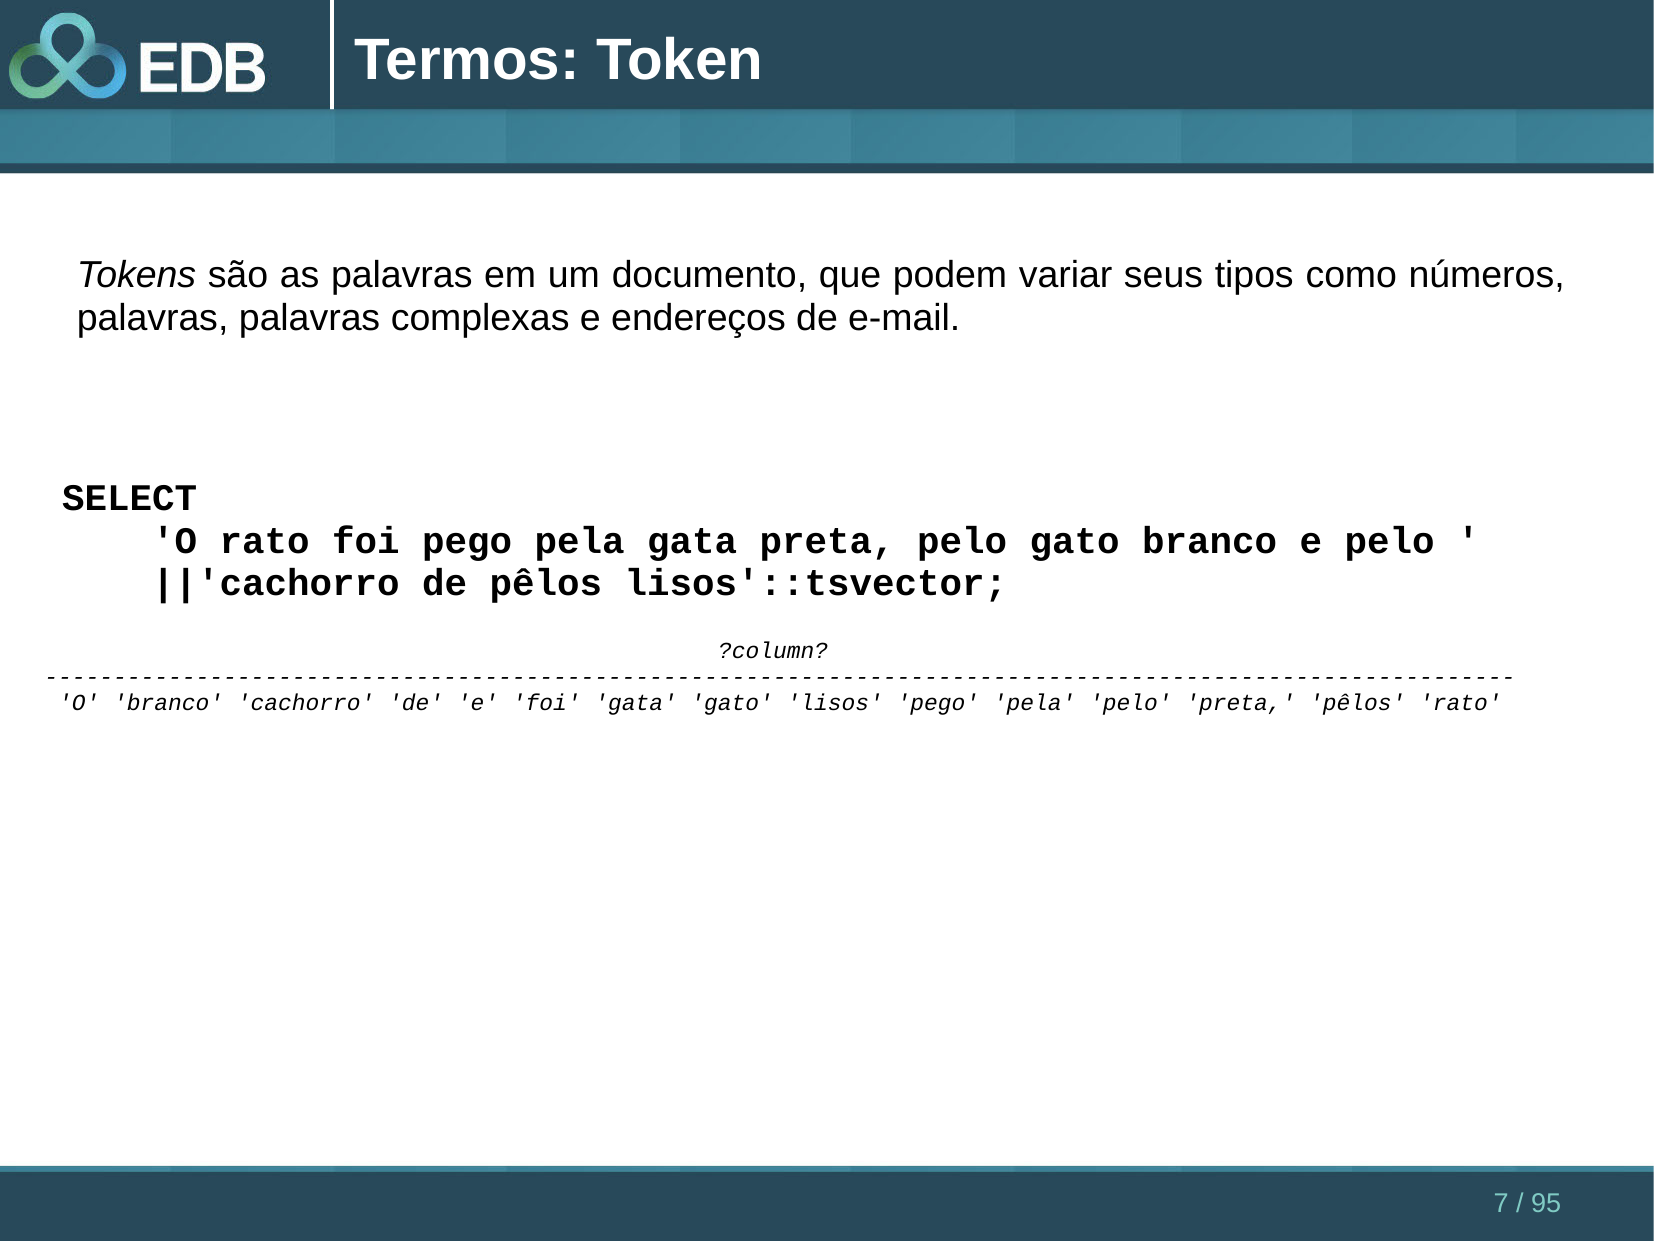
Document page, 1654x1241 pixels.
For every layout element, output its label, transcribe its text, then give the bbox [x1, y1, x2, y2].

picture [0, 0, 1654, 1241]
list Tokens são as palavras em um documento, que podem variar seus tipos como números, palavras, palavras complexas e endereços de e-mail. [76, 253, 1565, 338]
text_box SELECT 'O rato foi pego pela gata preta, pelo gato branco e pelo ' ||'cachorro de pêlos lisos'::tsvector; [47, 472, 1565, 631]
title Termos: Token [354, 26, 1595, 92]
text_box ?column? ----------------------------------------------------------------------------------------------------------- 'O' 'branco' 'cachorro' 'de' 'e' 'foi' 'gata' 'gato' 'lisos' 'pego' 'pela' 'pelo' 'preta,' 'pêlos' 'rato' [29, 631, 1625, 726]
